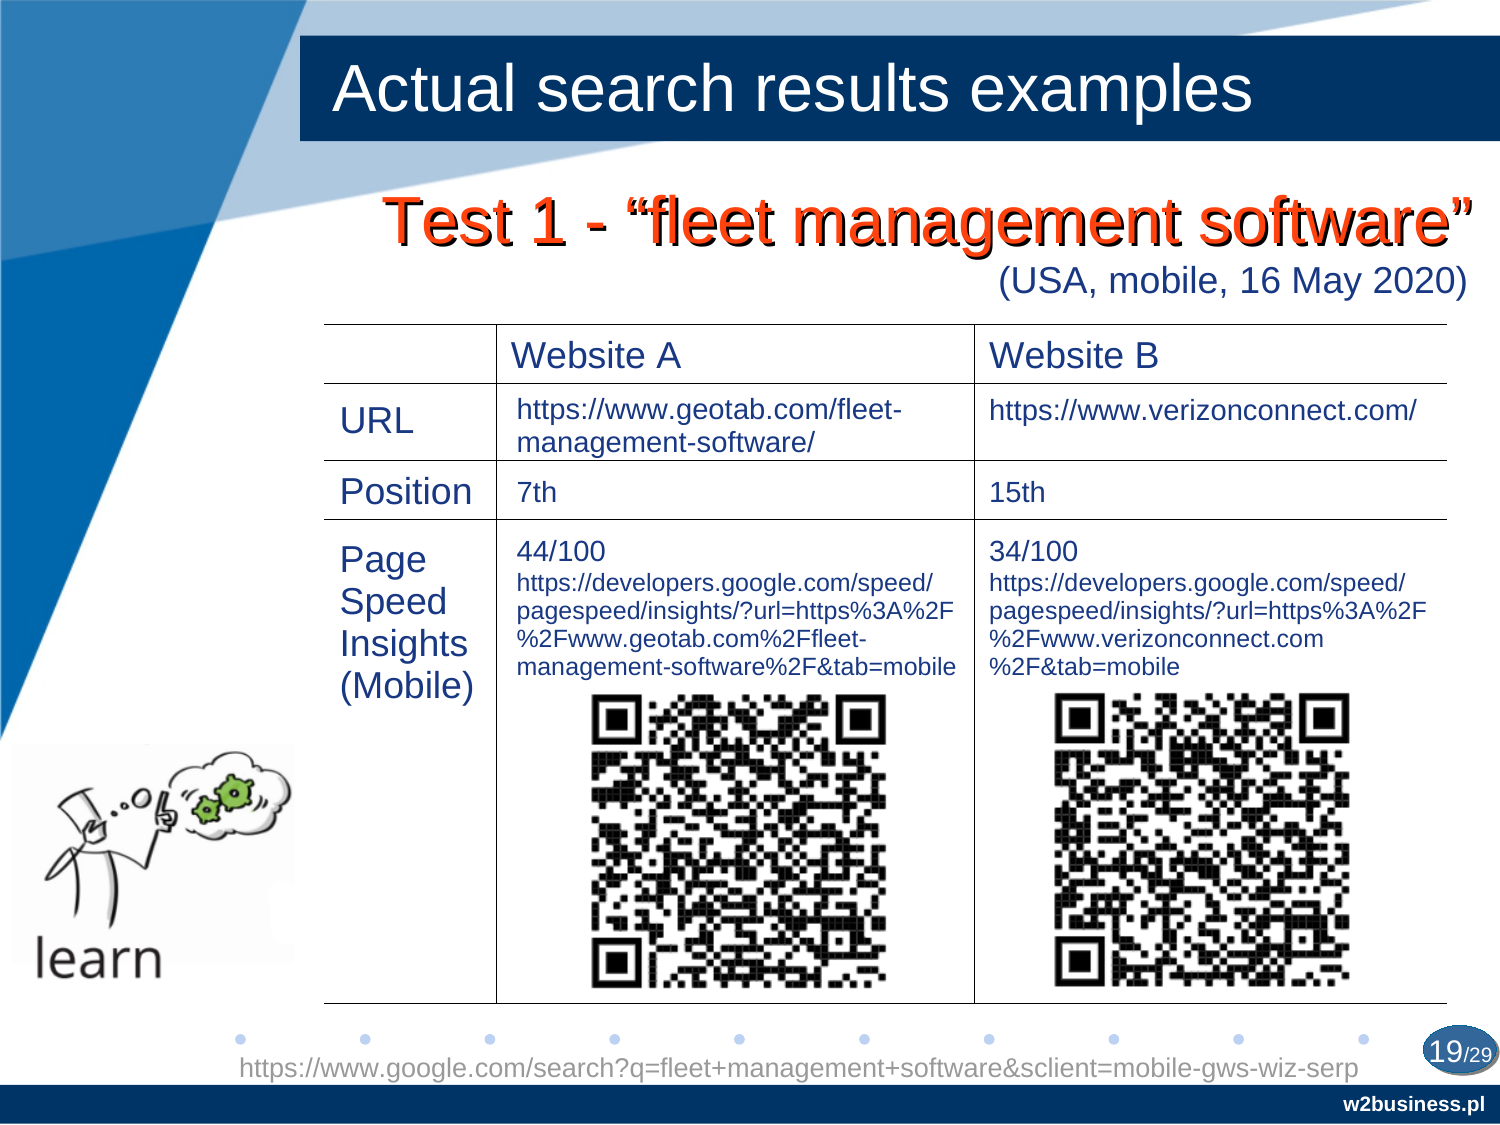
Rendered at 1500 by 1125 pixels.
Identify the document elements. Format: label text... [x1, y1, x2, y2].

text_box 34/100 [975, 527, 1447, 561]
title Actual search results examples [300, 35, 1500, 142]
text_box 15th [974, 468, 1447, 526]
text_box https://www.google.com/search?q=fleet+management+software&sclient=mobile-gws-wiz-serp [224, 1045, 1465, 1105]
text_box Website B [974, 326, 1412, 384]
text_box Position [324, 462, 502, 519]
text_box https://developers.google.com/speed/pagespeed/insights/?url=https%3A%2F%2Fwww.verizonconnect.com%2F&tab=mobile [975, 561, 1447, 688]
picture [0, 0, 1500, 987]
picture [584, 690, 894, 993]
text_box https://developers.google.com/speed/pagespeed/insights/?url=https%3A%2F%2Fwww.geotab.com%2Ffleet-management-software%2F&tab=mobile [501, 561, 975, 688]
text_box Website A [497, 326, 974, 384]
text_box 7th [501, 468, 974, 526]
text_box URL [324, 391, 502, 449]
list Test 1 - “fleet management software” [206, 175, 1489, 402]
picture [1047, 684, 1359, 993]
text_box https://www.geotab.com/fleet-management-software/ [501, 461, 974, 467]
text_box 44/100 [501, 527, 975, 561]
text_box (USA, mobile, 16 May 2020) [998, 259, 1477, 344]
text_box https://www.geotab.com/fleet-management-software/ [501, 385, 974, 460]
text_box https://www.verizonconnect.com/ [974, 386, 1447, 443]
text_box Page Speed Insights (Mobile) [324, 531, 501, 715]
list Test 1 - “fleet management software” [497, 384, 974, 391]
